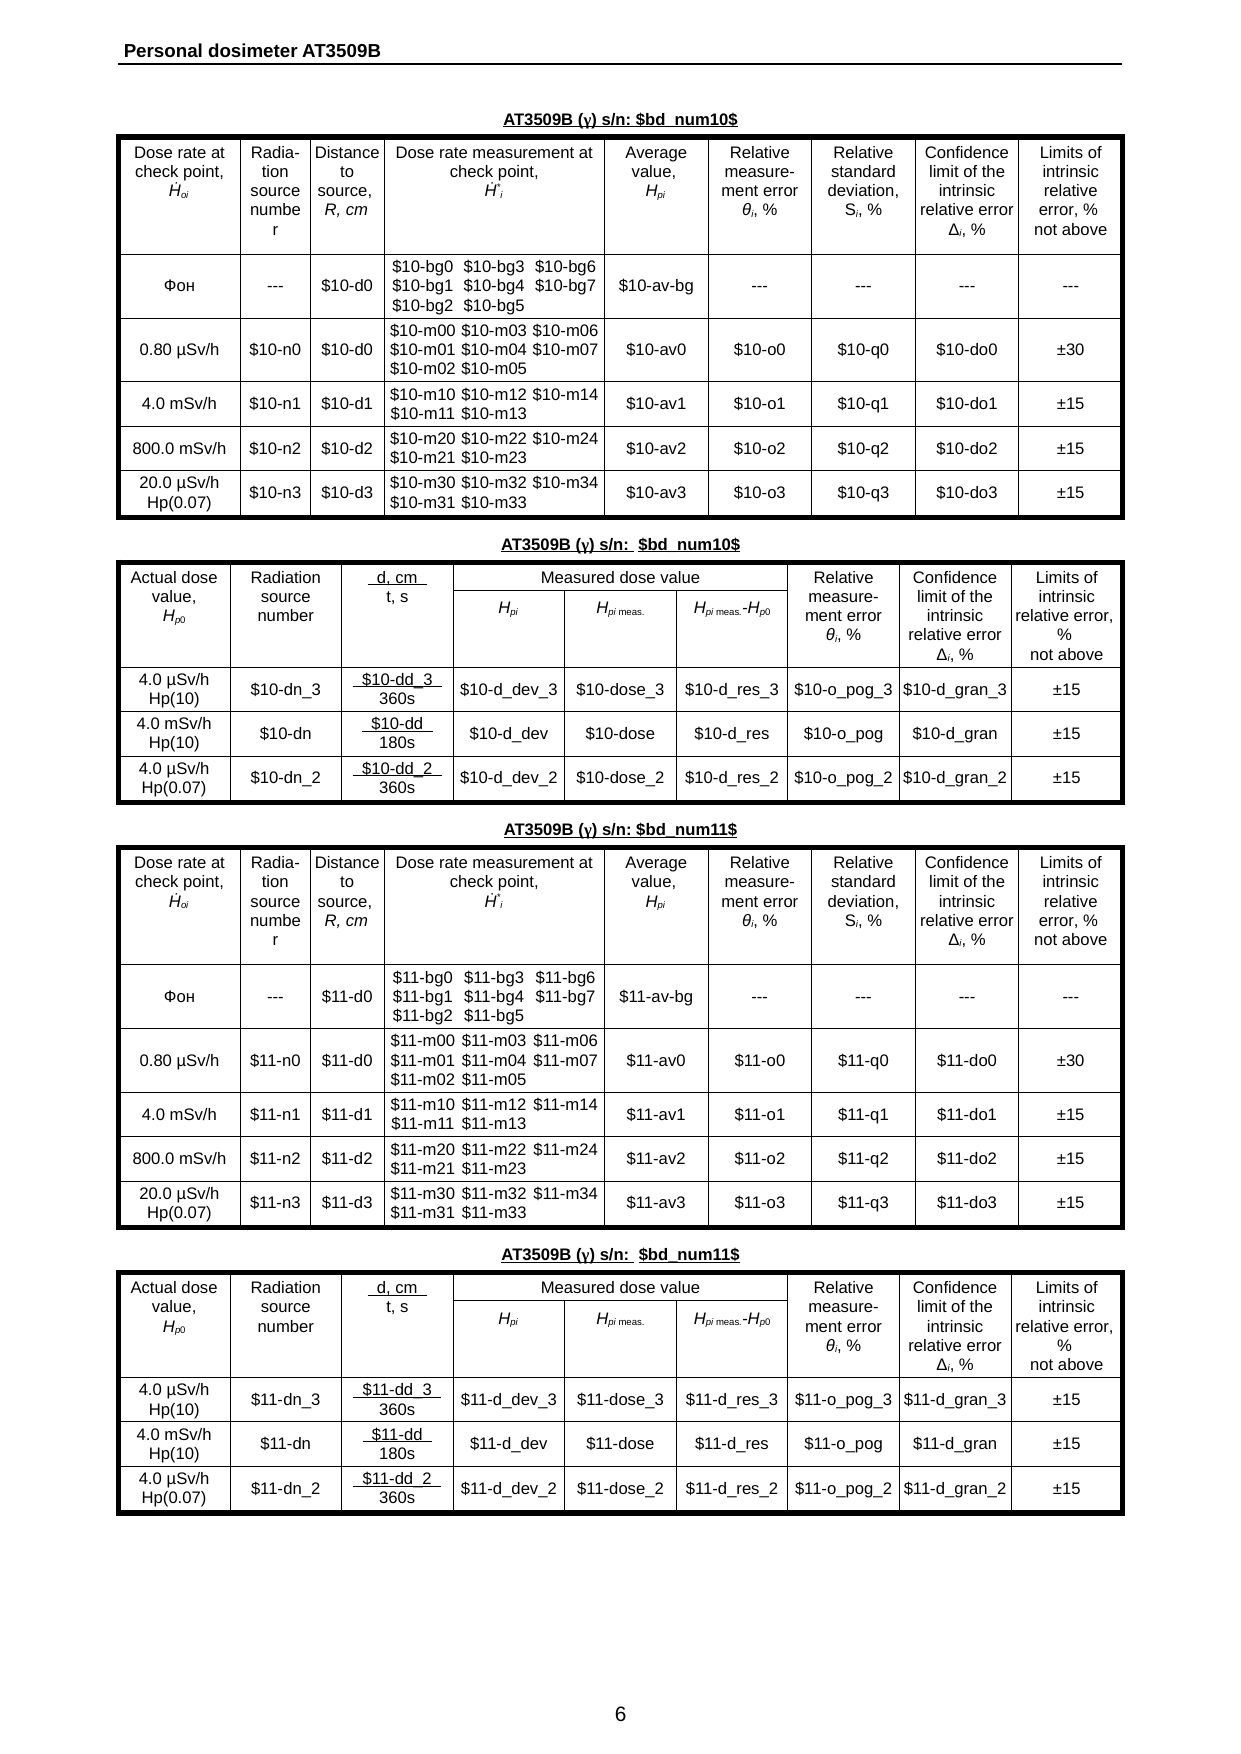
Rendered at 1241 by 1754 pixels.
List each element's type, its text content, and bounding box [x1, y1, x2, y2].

table_cell 4.0 µSv/h Hp(0.07) [121, 757, 230, 800]
table_cell --- [1019, 255, 1120, 318]
table_cell $10-do0 [916, 319, 1018, 381]
table_cell 800.0 mSv/h [121, 427, 240, 470]
table_cell $11-d_gran [900, 1422, 1011, 1466]
table_cell Relative measure-ment error θi, % [709, 140, 811, 254]
table_cell $10-o0 [709, 319, 811, 381]
table_cell $11-dd_3 360s [342, 1378, 453, 1421]
table_cell 0.80 µSv/h [121, 319, 240, 381]
table_cell $10-do1 [916, 382, 1018, 426]
table_cell Hpi meas. [565, 1301, 676, 1377]
table_cell $11-av1 [605, 1093, 708, 1136]
table_cell ±15 [1012, 712, 1120, 756]
table_cell --- [1019, 965, 1120, 1028]
table_cell $10-dose_2 [565, 757, 676, 800]
table_cell Relative measure-ment error θi, % [709, 850, 811, 964]
table_cell $10-av3 [605, 471, 708, 515]
table_cell Limits of intrinsic relative error, % not above [1019, 850, 1120, 964]
table_cell ±15 [1019, 427, 1120, 470]
table_cell $10-o_pog_2 [788, 757, 899, 800]
table_cell $10-av0 [605, 319, 708, 381]
table_cell $10-o_pog_3 [788, 668, 899, 711]
table_cell $11-d0 [311, 1029, 384, 1092]
table_cell $11-dose_3 [565, 1378, 676, 1421]
table_cell $10-d0 [311, 319, 384, 381]
table_cell $11-q2 [812, 1137, 915, 1181]
table_cell ±15 [1012, 668, 1120, 711]
table_cell $11-o2 [709, 1137, 811, 1181]
table_cell $10-av2 [605, 427, 708, 470]
table_cell $10-o2 [709, 427, 811, 470]
table_cell $10-dd_2 360s [342, 757, 453, 800]
table_cell $11-d1 [311, 1093, 384, 1136]
table_cell $11-o3 [709, 1182, 811, 1225]
table_cell $10-d1 [311, 382, 384, 426]
table_cell $11-d_gran_3 [900, 1378, 1011, 1421]
table_cell d, cm t, s [342, 1275, 453, 1377]
table_cell ±15 [1019, 1137, 1120, 1181]
table_cell $11-d_dev_2 [454, 1467, 564, 1510]
table_cell 4.0 mSv/h Hp(10) [121, 1422, 230, 1466]
table_cell --- [709, 255, 811, 318]
table_cell 4.0 mSv/h [121, 382, 240, 426]
table_cell Actual dose value, Hp0 [121, 565, 230, 667]
table_cell $11-dn [231, 1422, 341, 1466]
table_cell $10-m00 $10-m01 $10-m02 $10-m03 $10-m04 $10-m05 $10-m06 $10-m07 [385, 319, 604, 381]
table_cell Measured dose value [454, 565, 787, 590]
table_cell ±15 [1019, 1093, 1120, 1136]
table_cell $10-m10 $10-m11 $10-m12 $10-m13 $10-m14 [385, 382, 604, 426]
table_cell $11-n2 [241, 1137, 310, 1181]
table_cell 4.0 µSv/h Hp(10) [121, 1378, 230, 1421]
table_cell Hpi [454, 591, 564, 667]
table_cell $11-d2 [311, 1137, 384, 1181]
table_cell Фон [121, 255, 240, 318]
table_cell Confidence limit of the intrinsic relative error Δi, % [916, 850, 1018, 964]
table_cell ±15 [1019, 471, 1120, 515]
table_cell $10-d_gran [900, 712, 1011, 756]
table_cell $10-d_dev [454, 712, 564, 756]
table_cell $11-d_dev_3 [454, 1378, 564, 1421]
table_cell $11-n1 [241, 1093, 310, 1136]
table_cell $11-n3 [241, 1182, 310, 1225]
table_cell Measured dose value [454, 1275, 787, 1300]
table_cell $10-dose [565, 712, 676, 756]
table_cell $11-o0 [709, 1029, 811, 1092]
table_cell 800.0 mSv/h [121, 1137, 240, 1181]
table_cell d, cm t, s [342, 565, 453, 667]
table_cell $11-do0 [916, 1029, 1018, 1092]
table_cell $11-av-bg [605, 965, 708, 1028]
table_cell $11-dd_2 360s [342, 1467, 453, 1510]
table_cell 0.80 µSv/h [121, 1029, 240, 1092]
table_cell Confidence limit of the intrinsic relative error Δi, % [900, 1275, 1011, 1377]
table_cell Relative standard deviation, Si, % [812, 140, 915, 254]
table_cell $11-o_pog_3 [788, 1378, 899, 1421]
table_cell ±15 [1012, 1378, 1120, 1421]
table_cell Hpi [454, 1301, 564, 1377]
table_cell $11-o_pog_2 [788, 1467, 899, 1510]
table_cell $11-bg0 $11-bg1 $11-bg2 $11-bg3 $11-bg4 $11-bg5 $11-bg6 $11-bg7 [385, 965, 604, 1028]
table_cell $10-m20 $10-m21 $10-m22 $10-m23 $10-m24 [385, 427, 604, 470]
table_cell $10-av-bg [605, 255, 708, 318]
table_cell $11-dose_2 [565, 1467, 676, 1510]
table_cell Radiation source number [231, 565, 341, 667]
table_cell Hpi meas. [565, 591, 676, 667]
table_cell $10-d_dev_3 [454, 668, 564, 711]
table_cell --- [709, 965, 811, 1028]
table_cell $11-m20 $11-m21 $11-m22 $11-m23 $11-m24 [385, 1137, 604, 1181]
table_cell Relative measure-ment error θi, % [788, 565, 899, 667]
table_cell Distance to source, R, сm [311, 140, 384, 254]
table_cell --- [241, 255, 310, 318]
table_cell 4.0 mSv/h Hp(10) [121, 712, 230, 756]
table_cell Actual dose value, Hp0 [121, 1275, 230, 1377]
table_cell $10-dose_3 [565, 668, 676, 711]
table_cell $11-d_dev [454, 1422, 564, 1466]
table_cell $10-bg0 $10-bg1 $10-bg2 $10-bg3 $10-bg4 $10-bg5 $10-bg6 $10-bg7 [385, 255, 604, 318]
table_cell $10-n1 [241, 382, 310, 426]
table_cell $11-d_gran_2 [900, 1467, 1011, 1510]
table_cell Radia-tion source number [241, 140, 310, 254]
table_cell ±30 [1019, 319, 1120, 381]
table_cell Limits of intrinsic relative error, % not above [1012, 1275, 1120, 1377]
table_cell $11-av3 [605, 1182, 708, 1225]
table_cell $10-q2 [812, 427, 915, 470]
table_cell $11-d3 [311, 1182, 384, 1225]
table_cell $11-do1 [916, 1093, 1018, 1136]
table_cell 20.0 µSv/h Hp(0.07) [121, 1182, 240, 1225]
table_cell ±15 [1012, 757, 1120, 800]
table_cell $10-q3 [812, 471, 915, 515]
table_cell $10-dn [231, 712, 341, 756]
table_cell Dose rate at check point, Ḣoi [121, 140, 240, 254]
table_cell $10-m30 $10-m31 $10-m32 $10-m33 $10-m34 [385, 471, 604, 515]
table_cell $11-dn_2 [231, 1467, 341, 1510]
table_cell $11-o1 [709, 1093, 811, 1136]
table_cell Фон [121, 965, 240, 1028]
table_cell $11-n0 [241, 1029, 310, 1092]
table_header AT3509B (γ) s/n: $bd_num11$ [118, 1230, 1122, 1270]
table_cell $10-n0 [241, 319, 310, 381]
table_cell Radiation source number [231, 1275, 341, 1377]
table_cell --- [916, 965, 1018, 1028]
table_cell --- [241, 965, 310, 1028]
table_cell $11-m30 $11-m31 $11-m32 $11-m33 $11-m34 [385, 1182, 604, 1225]
table_cell Average value, Hpi [605, 140, 708, 254]
table_cell ±15 [1019, 1182, 1120, 1225]
table_cell $10-av1 [605, 382, 708, 426]
table_cell $11-m10 $11-m11 $11-m12 $11-m13 $11-m14 [385, 1093, 604, 1136]
table_cell Hpi meas.-Hp0 [677, 1301, 787, 1377]
table_cell ±15 [1019, 382, 1120, 426]
table_cell 4.0 mSv/h [121, 1093, 240, 1136]
table_cell $10-o3 [709, 471, 811, 515]
table_cell Dose rate measurement at check point, Ḣ*i [385, 140, 604, 254]
table_cell Dose rate measurement at check point, Ḣ*i [385, 850, 604, 964]
table_cell $10-d0 [311, 255, 384, 318]
table_cell $10-d_gran_3 [900, 668, 1011, 711]
table_cell 20.0 µSv/h Hp(0.07) [121, 471, 240, 515]
table_cell --- [916, 255, 1018, 318]
table_cell Confidence limit of the intrinsic relative error Δi, % [900, 565, 1011, 667]
table_header AT3509B (γ) s/n: $bd_num10$ [118, 520, 1122, 559]
table_cell 4.0 µSv/h Hp(10) [121, 668, 230, 711]
table_cell $11-q1 [812, 1093, 915, 1136]
table_cell Distance to source, R, сm [311, 850, 384, 964]
table_cell $11-d_res [677, 1422, 787, 1466]
table_cell $10-do2 [916, 427, 1018, 470]
table_header AT3509B (γ) s/n: $bd_num11$ [118, 805, 1122, 845]
table_cell $11-do3 [916, 1182, 1018, 1225]
table_cell $11-q3 [812, 1182, 915, 1225]
table_cell $10-dd 180s [342, 712, 453, 756]
table_cell $11-dn_3 [231, 1378, 341, 1421]
table_cell $11-d0 [311, 965, 384, 1028]
table_cell --- [812, 965, 915, 1028]
table_cell $11-dose [565, 1422, 676, 1466]
table_cell Relative standard deviation, Si, % [812, 850, 915, 964]
table_cell ±30 [1019, 1029, 1120, 1092]
table_cell ±15 [1012, 1422, 1120, 1466]
table_cell $10-d_res_2 [677, 757, 787, 800]
table_cell Confidence limit of the intrinsic relative error Δi, % [916, 140, 1018, 254]
table_cell $10-o1 [709, 382, 811, 426]
table_cell Dose rate at check point, Ḣoi [121, 850, 240, 964]
table_cell 4.0 µSv/h Hp(0.07) [121, 1467, 230, 1510]
table_cell $11-do2 [916, 1137, 1018, 1181]
table_header AT3509B (γ) s/n: $bd_num10$ [118, 95, 1122, 134]
table_cell $10-d2 [311, 427, 384, 470]
table_cell $10-q0 [812, 319, 915, 381]
table_cell Hpi meas.-Hp0 [677, 591, 787, 667]
table_cell $10-dn_2 [231, 757, 341, 800]
table_cell $10-o_pog [788, 712, 899, 756]
table_cell $11-q0 [812, 1029, 915, 1092]
table_cell $10-do3 [916, 471, 1018, 515]
table_cell Relative measure-ment error θi, % [788, 1275, 899, 1377]
table_cell $10-d_res_3 [677, 668, 787, 711]
table_cell $11-dd 180s [342, 1422, 453, 1466]
table_cell $10-dn_3 [231, 668, 341, 711]
table_cell Limits of intrinsic relative error, % not above [1019, 140, 1120, 254]
table_cell Limits of intrinsic relative error, % not above [1012, 565, 1120, 667]
table_cell $10-d_dev_2 [454, 757, 564, 800]
table_cell $10-n2 [241, 427, 310, 470]
table_cell Average value, Hpi [605, 850, 708, 964]
table_cell --- [812, 255, 915, 318]
table_cell $11-d_res_3 [677, 1378, 787, 1421]
table_cell $10-q1 [812, 382, 915, 426]
table_cell $11-d_res_2 [677, 1467, 787, 1510]
table_cell $10-dd_3 360s [342, 668, 453, 711]
table_cell ±15 [1012, 1467, 1120, 1510]
table_cell $11-av0 [605, 1029, 708, 1092]
table_cell $10-n3 [241, 471, 310, 515]
table_cell $11-av2 [605, 1137, 708, 1181]
table_cell Radia-tion source number [241, 850, 310, 964]
table_cell $10-d_res [677, 712, 787, 756]
table_cell $10-d3 [311, 471, 384, 515]
table_cell $11-m00 $11-m01 $11-m02 $11-m03 $11-m04 $11-m05 $11-m06 $11-m07 [385, 1029, 604, 1092]
table_cell $10-d_gran_2 [900, 757, 1011, 800]
table_cell $11-o_pog [788, 1422, 899, 1466]
